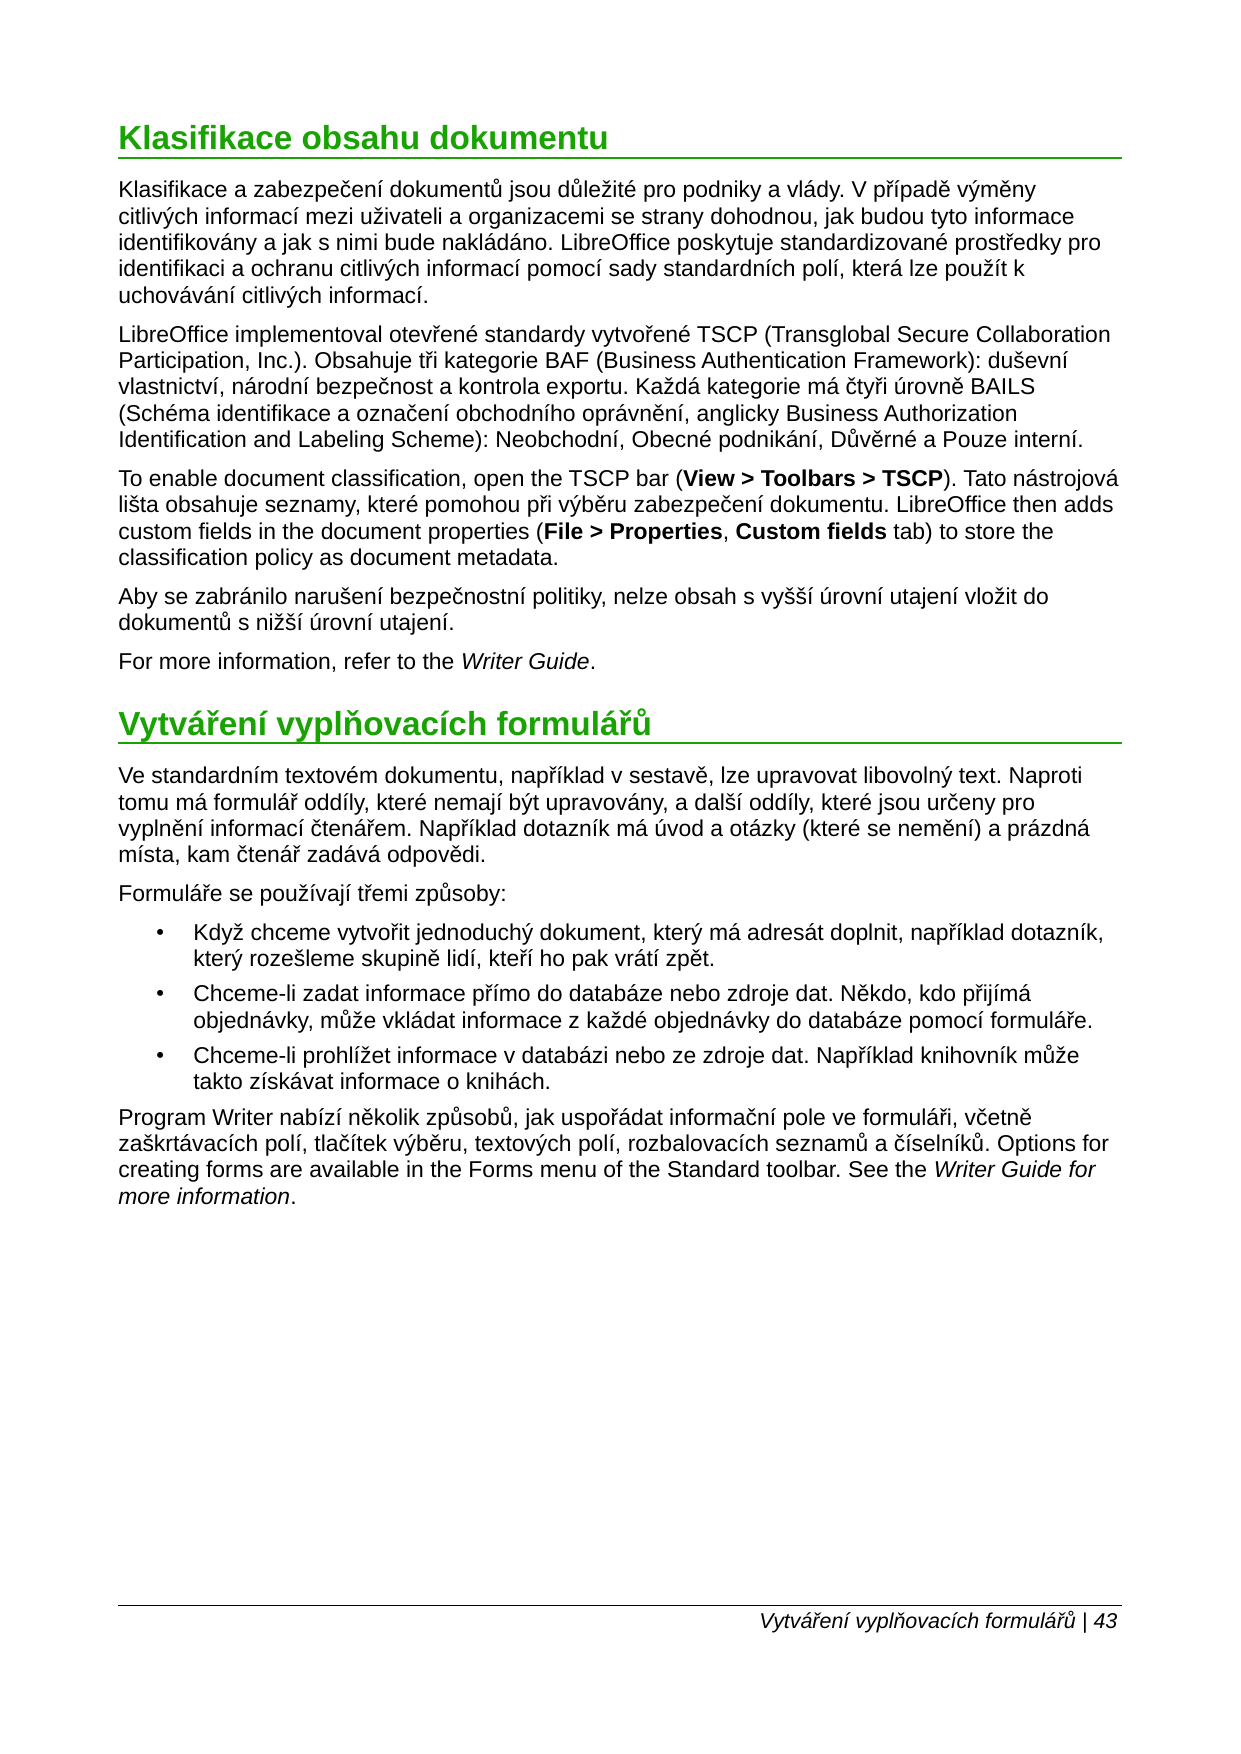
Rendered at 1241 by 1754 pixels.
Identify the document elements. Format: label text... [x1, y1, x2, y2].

list Chceme-li prohlížet informace v databázi nebo ze zdroje dat. Například knihovník může takto získávat informace o knihách. [156, 1042, 1122, 1095]
text Program Writer nabízí několik způsobů, jak uspořádat informační pole ve formuláři, včetně zaškrtávacích polí, tlačítek výběru, textových polí, rozbalovacích seznamů a číselníků. Options for creating forms are available in the Forms menu of the Standard toolbar. See the Writer Guide for more information. [118, 1103, 1122, 1209]
subtitle Klasifikace obsahu dokumentu [118, 118, 1122, 157]
text Formuláře se používají třemi způsoby: [118, 880, 1122, 906]
subtitle Vytváření vyplňovacích formulářů [118, 704, 1122, 742]
text LibreOffice implementoval otevřené standardy vytvořené TSCP (Transglobal Secure Collaboration Participation, Inc.). Obsahuje tři kategorie BAF (Business Authentication Framework): duševní vlastnictví, národní bezpečnost a kontrola exportu. Každá kategorie má čtyři úrovně BAILS (Schéma identifikace a označení obchodního oprávnění, anglicky Business Authorization Identification and Labeling Scheme): Neobchodní, Obecné podnikání, Důvěrné a Pouze interní. [118, 321, 1122, 452]
text For more information, refer to the Writer Guide. [118, 648, 1122, 674]
text Ve standardním textovém dokumentu, například v sestavě, lze upravovat libovolný text. Naproti tomu má formulář oddíly, které nemají být upravovány, a další oddíly, které jsou určeny pro vyplnění informací čtenářem. Například dotazník má úvod a otázky (které se nemění) a prázdná místa, kam čtenář zadává odpovědi. [118, 762, 1122, 867]
text Aby se zabránilo narušení bezpečnostní politiky, nelze obsah s vyšší úrovní utajení vložit do dokumentů s nižší úrovní utajení. [118, 583, 1122, 636]
text Klasifikace a zabezpečení dokumentů jsou důležité pro podniky a vlády. V případě výměny citlivých informací mezi uživateli a organizacemi se strany dohodnou, jak budou tyto informace identifikovány a jak s nimi bude nakládáno. LibreOffice poskytuje standardizované prostředky pro identifikaci a ochranu citlivých informací pomocí sady standardních polí, která lze použít k uchovávání citlivých informací. [118, 176, 1122, 308]
list Chceme-li zadat informace přímo do databáze nebo zdroje dat. Někdo, kdo přijímá objednávky, může vkládat informace z každé objednávky do databáze pomocí formuláře. [156, 980, 1122, 1033]
text To enable document classification, open the TSCP bar (View > Toolbars > TSCP). Tato nástrojová lišta obsahuje seznamy, které pomohou při výběru zabezpečení dokumentu. LibreOffice then adds custom fields in the document properties (File > Properties, Custom fields tab) to store the classification policy as document metadata. [118, 465, 1122, 570]
list Když chceme vytvořit jednoduchý dokument, který má adresát doplnit, například dotazník, který rozešleme skupině lidí, kteří ho pak vrátí zpět. [156, 919, 1122, 972]
